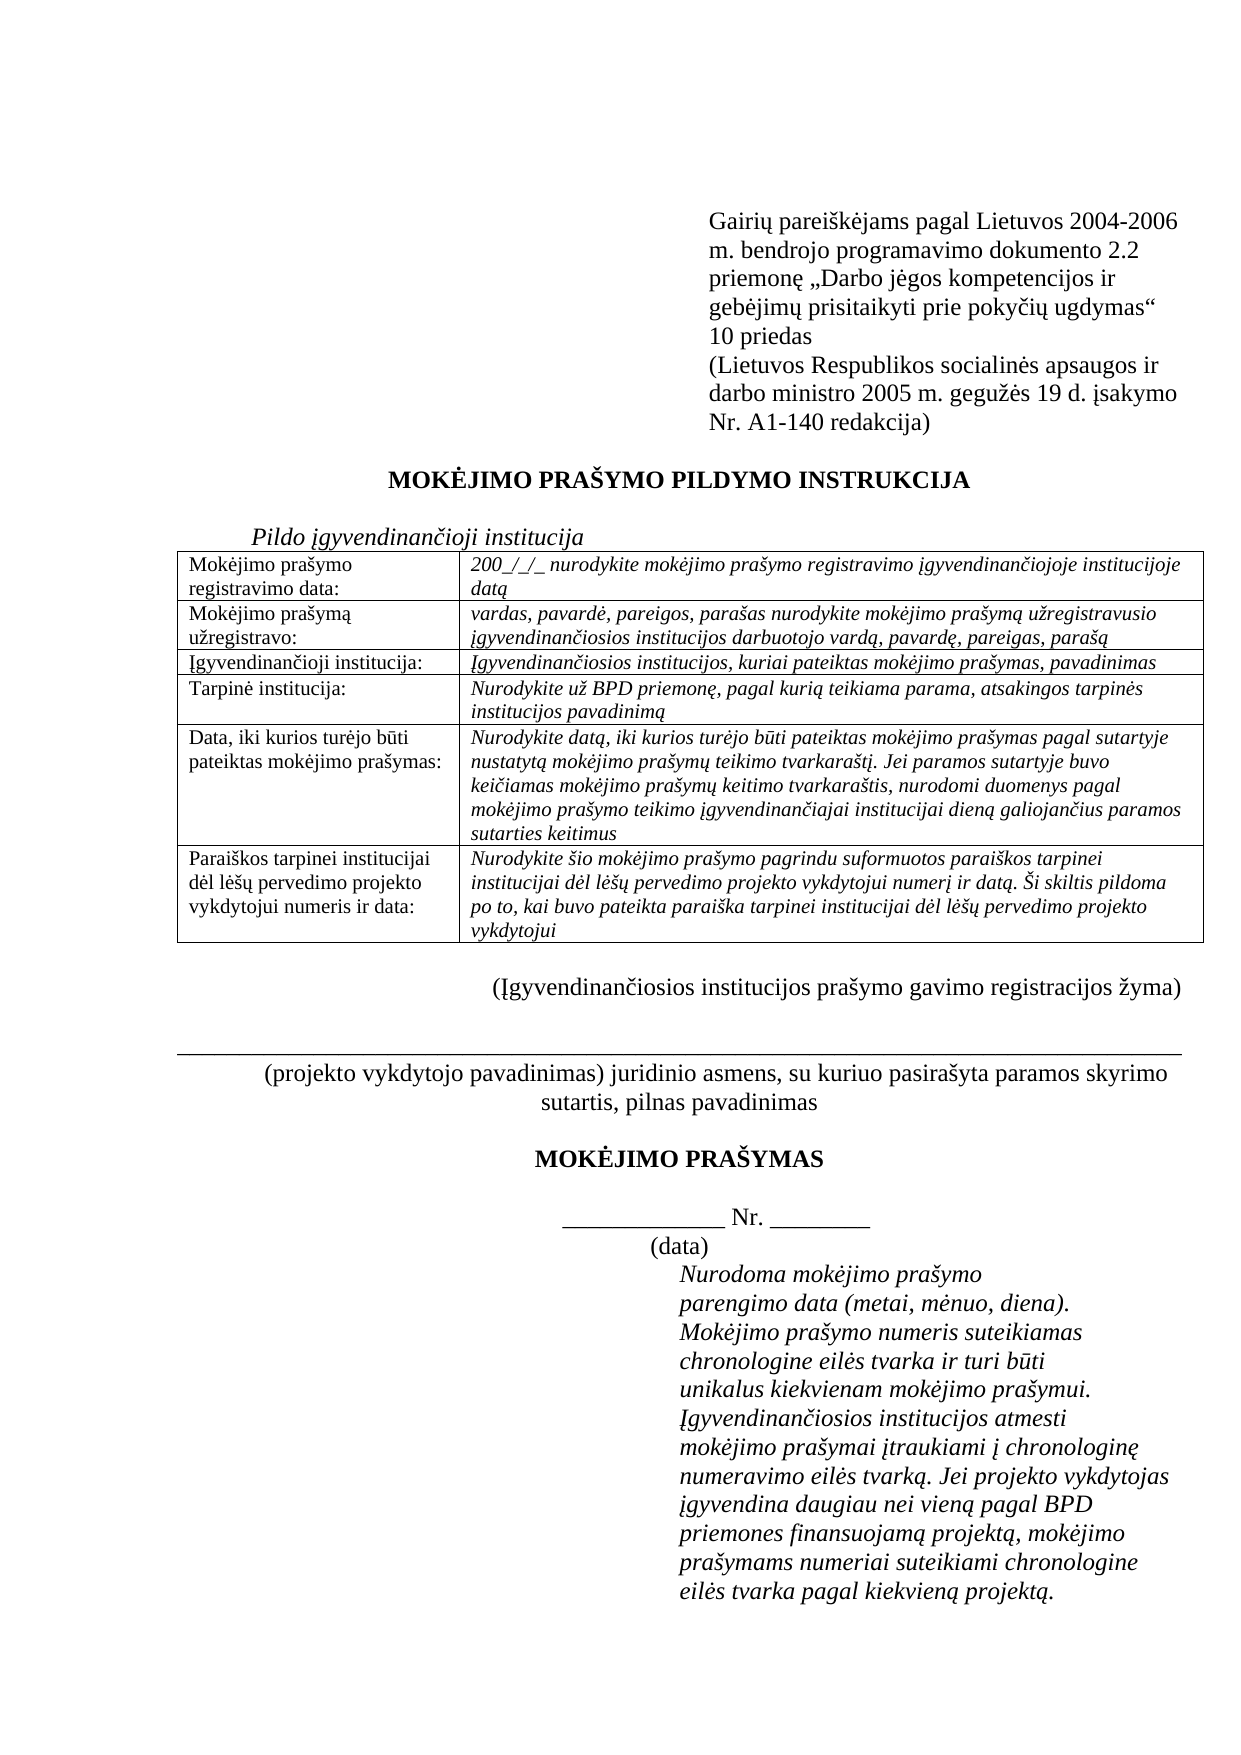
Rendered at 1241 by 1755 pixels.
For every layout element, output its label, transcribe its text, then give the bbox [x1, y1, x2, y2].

text 10 priedas [177, 321, 1181, 350]
table_cell Nurodykite už BPD priemonę, pagal kurią teikiama parama, atsakingos tarpinės institucijos pavadinimą [460, 675, 1203, 723]
table_cell vardas, pavardė, pareigos, parašas nurodykite mokėjimo prašymą užregistravusio įgyvendinančiosios institucijos darbuotojo vardą, pavardę, pareigas, parašą [460, 601, 1203, 649]
text MOKĖJIMO PRAŠYMAS [177, 1144, 1181, 1173]
table_cell Tarpinė institucija: [178, 675, 459, 723]
text Nurodoma mokėjimo prašymo [177, 1259, 1181, 1288]
text parengimo data (metai, mėnuo, diena). [177, 1288, 1181, 1317]
table_cell Data, iki kurios turėjo būti pateiktas mokėjimo prašymas: [178, 725, 459, 845]
text Mokėjimo prašymo numeris suteikiamas [177, 1317, 1181, 1346]
text prašymams numeriai suteikiami chronologine [177, 1547, 1181, 1576]
table_cell Įgyvendinančioji institucija: [178, 650, 459, 674]
text įgyvendina daugiau nei vieną pagal BPD [177, 1489, 1181, 1518]
text chronologine eilės tvarka ir turi būti [177, 1346, 1181, 1374]
text _____________ Nr. ________ [177, 1202, 1181, 1231]
text Gairių pareiškėjams pagal Lietuvos 2004-2006 [177, 206, 1181, 235]
text priemonę „Darbo jėgos kompetencijos ir [177, 263, 1181, 292]
text gebėjimų prisitaikyti prie pokyčių ugdymas“ [177, 292, 1181, 321]
text Nr. A1-140 redakcija) [177, 407, 1181, 436]
table_header Mokėjimo prašymo registravimo data: [178, 552, 459, 600]
text Pildo įgyvendinančioji institucija [177, 522, 1181, 551]
text eilės tvarka pagal kiekvieną projektą. [177, 1576, 1181, 1604]
text numeravimo eilės tvarką. Jei projekto vykdytojas [177, 1461, 1181, 1489]
table_cell Nurodykite datą, iki kurios turėjo būti pateiktas mokėjimo prašymas pagal sutartyje nustatytą mokėjimo prašymų teikimo tvarkaraštį. Jei paramos sutartyje buvo keičiamas mokėjimo prašymų keitimo tvarkaraštis, nurodomi duomenys pagal mokėjimo prašymo teikimo įgyvendinančiajai institucijai dieną galiojančius paramos sutarties keitimus [460, 725, 1203, 845]
text (Lietuvos Respublikos socialinės apsaugos ir [177, 350, 1181, 378]
text m. bendrojo programavimo dokumento 2.2 [177, 235, 1181, 263]
table_cell Įgyvendinančiosios institucijos, kuriai pateiktas mokėjimo prašymas, pavadinimas [460, 650, 1203, 674]
text (data) [177, 1231, 1181, 1259]
text MOKĖJIMO PRAŠYMO PILDYMO INSTRUKCIJA [177, 465, 1181, 493]
table_header 200_/_/_ nurodykite mokėjimo prašymo registravimo įgyvendinančiojoje institucijoje datą [460, 552, 1203, 600]
table_cell Nurodykite šio mokėjimo prašymo pagrindu suformuotos paraiškos tarpinei institucijai dėl lėšų pervedimo projekto vykdytojui numerį ir datą. Ši skiltis pildoma po to, kai buvo pateikta paraiška tarpinei institucijai dėl lėšų pervedimo projekto vykdytojui [460, 846, 1203, 942]
text Įgyvendinančiosios institucijos atmesti [177, 1403, 1181, 1432]
text unikalus kiekvienam mokėjimo prašymui. [177, 1374, 1181, 1403]
text (Įgyvendinančiosios institucijos prašymo gavimo registracijos žyma) [177, 972, 1181, 1001]
text darbo ministro 2005 m. gegužės 19 d. įsakymo [177, 378, 1181, 407]
table_cell Mokėjimo prašymą užregistravo: [178, 601, 459, 649]
text mokėjimo prašymai įtraukiami į chronologinę [177, 1432, 1181, 1461]
text (projekto vykdytojo pavadinimas) juridinio asmens, su kuriuo pasirašyta paramos skyrimo sutartis, pilnas pavadinimas [177, 1058, 1181, 1116]
text priemones finansuojamą projektą, mokėjimo [177, 1518, 1181, 1547]
table_cell Paraiškos tarpinei institucijai dėl lėšų pervedimo projekto vykdytojui numeris ir data: [178, 846, 459, 942]
